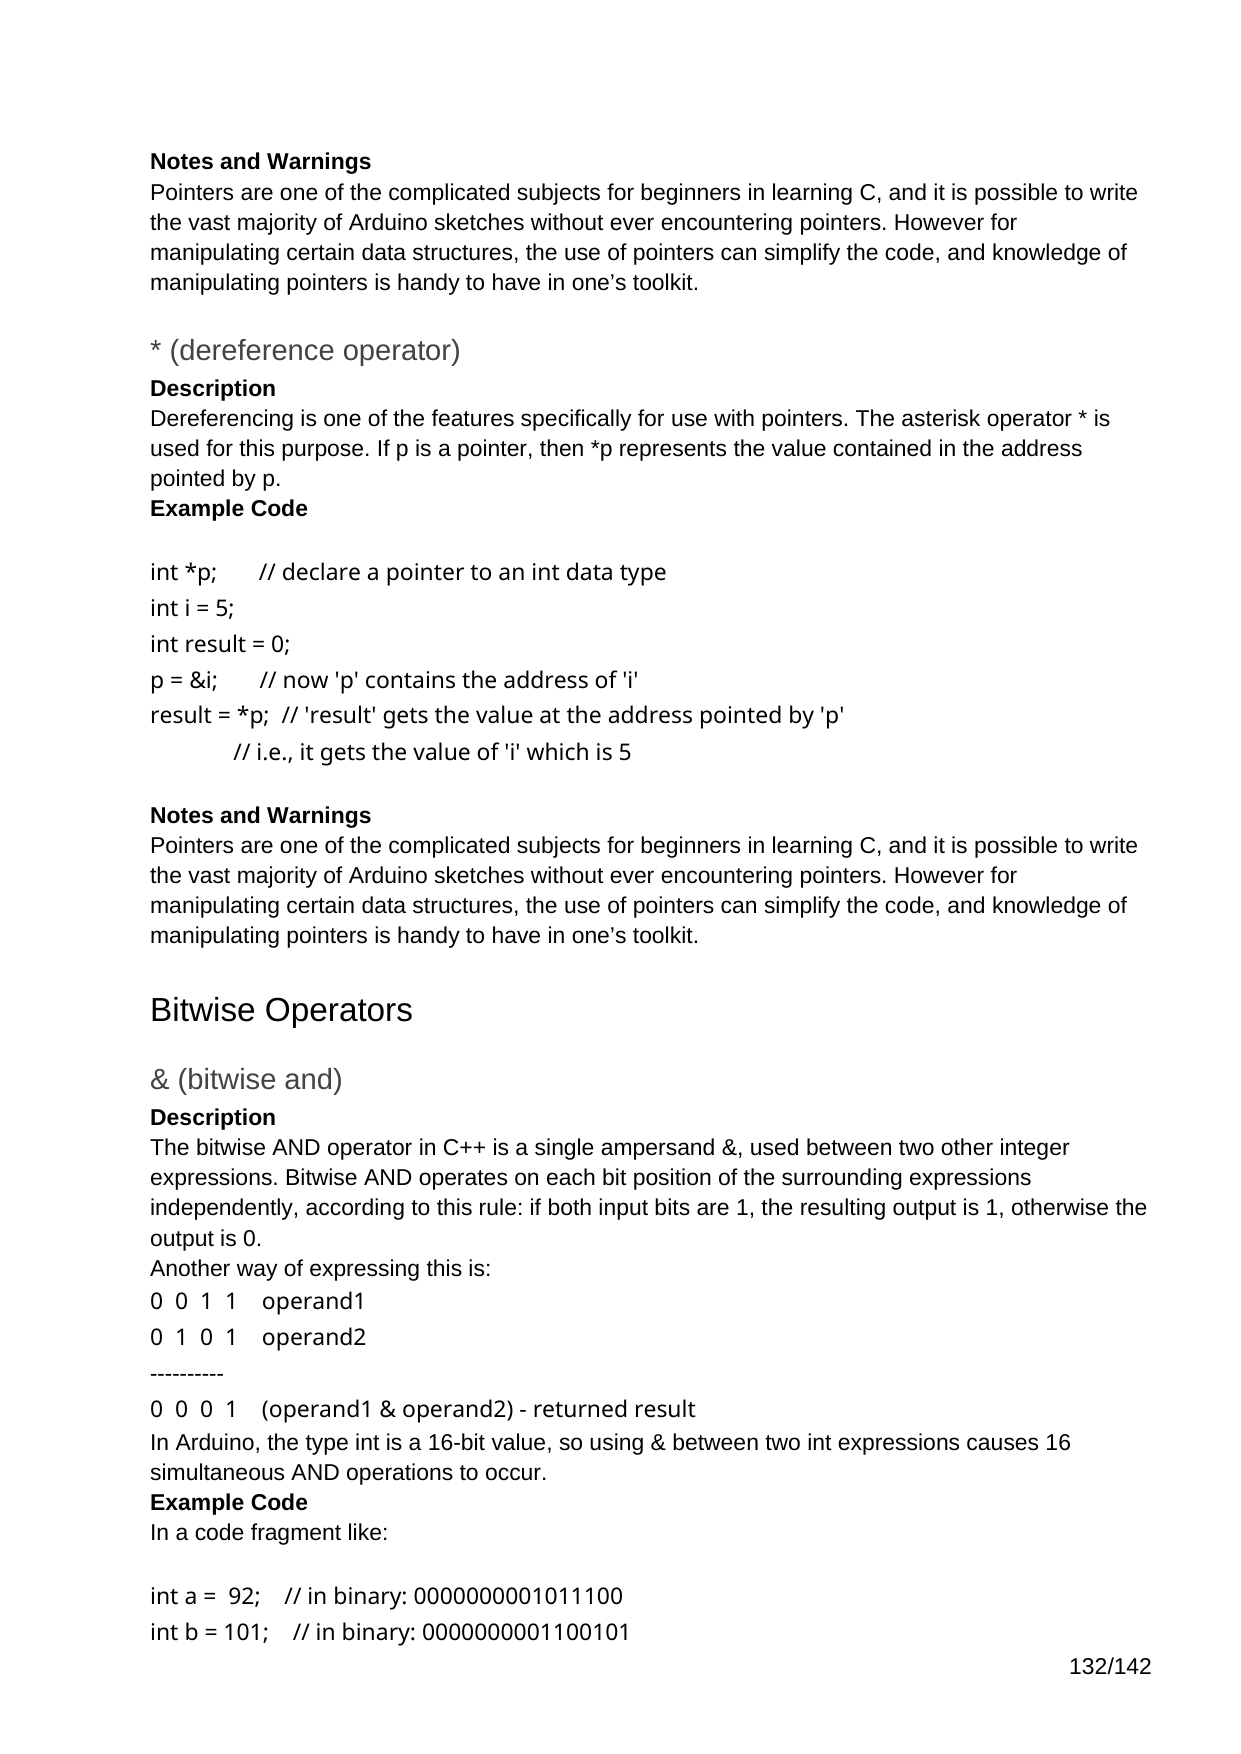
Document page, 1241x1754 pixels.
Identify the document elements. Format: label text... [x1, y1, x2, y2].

text int i = 5; [150, 592, 1152, 623]
subtitle & (bitwise and) [150, 1062, 1152, 1095]
text Description [150, 1104, 1152, 1130]
text p = &i; // now 'p' contains the address of 'i' [150, 663, 1152, 695]
text Pointers are one of the complicated subjects for beginners in learning C, and it is possible to write the vast majority of Arduino sketches without ever encountering pointers. However for manipulating certain data structures, the use of pointers can simplify the code, and knowledge of manipulating pointers is handy to have in one’s toolkit. [150, 178, 1152, 295]
text Dereferencing is one of the features specifically for use with pointers. The asterisk operator * is used for this purpose. If p is a pointer, then *p represents the value contained in the address pointed by p. [150, 405, 1152, 491]
text // i.e., it gets the value of 'i' which is 5 [150, 735, 1152, 767]
text 0 0 1 1 operand1 [150, 1285, 1152, 1316]
text In a code fragment like: [150, 1519, 1152, 1546]
text ---------- [150, 1357, 1152, 1388]
text Notes and Warnings [150, 802, 1152, 828]
text Notes and Warnings [150, 148, 1152, 174]
subtitle * (dereference operator) [150, 333, 1152, 366]
text 0 0 0 1 (operand1 & operand2) - returned result [150, 1393, 1152, 1424]
subtitle Bitwise Operators [150, 990, 1152, 1028]
text The bitwise AND operator in C++ is a single ampersand &, used between two other integer expressions. Bitwise AND operates on each bit position of the surrounding expressions independently, according to this rule: if both input bits are 1, the resulting output is 1, otherwise the output is 0. [150, 1134, 1152, 1251]
text Pointers are one of the complicated subjects for beginners in learning C, and it is possible to write the vast majority of Arduino sketches without ever encountering pointers. However for manipulating certain data structures, the use of pointers can simplify the code, and knowledge of manipulating pointers is handy to have in one’s toolkit. [150, 832, 1152, 949]
text result = *p; // 'result' gets the value at the address pointed by 'p' [150, 699, 1152, 731]
text Description [150, 374, 1152, 401]
text Another way of expressing this is: [150, 1255, 1152, 1281]
text int b = 101; // in binary: 0000000001100101 [150, 1616, 1152, 1647]
text Example Code [150, 495, 1152, 522]
text In Arduino, the type int is a 16-bit value, so using & between two int expressions causes 16 simultaneous AND operations to occur. [150, 1429, 1152, 1485]
text int *p; // declare a pointer to an int data type [150, 556, 1152, 587]
text int a = 92; // in binary: 0000000001011100 [150, 1580, 1152, 1611]
text Example Code [150, 1489, 1152, 1516]
text 0 1 0 1 operand2 [150, 1321, 1152, 1352]
text int result = 0; [150, 628, 1152, 659]
